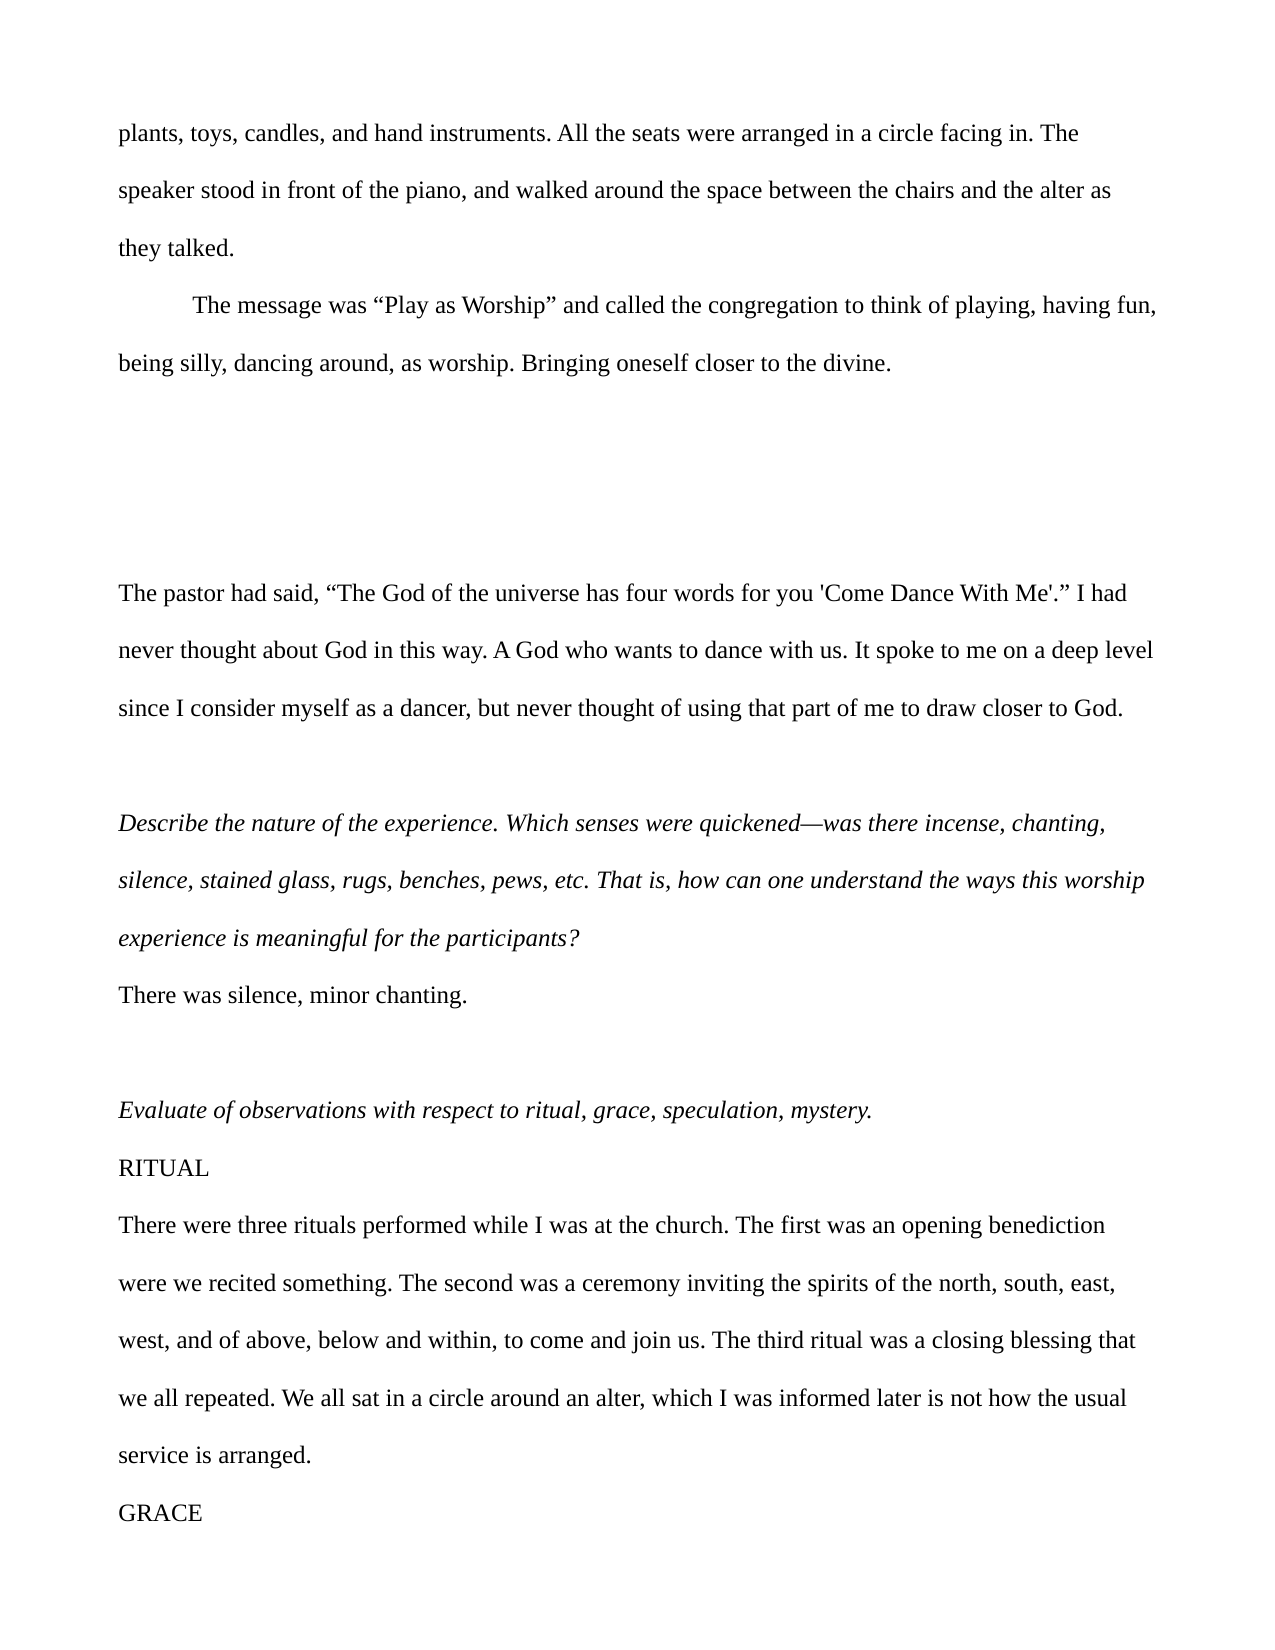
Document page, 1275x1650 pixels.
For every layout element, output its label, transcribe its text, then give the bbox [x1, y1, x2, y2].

text Describe the nature of the experience. Which senses were quickened—was there incense, chanting, silence, stained glass, rugs, benches, pews, etc. That is, how can one understand the ways this worship experience is meaningful for the participants? [118, 808, 1157, 952]
text The message was “Play as Worship” and called the congregation to think of playing, having fun, being silly, dancing around, as worship. Bringing oneself closer to the divine. [118, 291, 1157, 377]
text Evaluate of observations with respect to ritual, grace, speculation, mystery. [118, 1096, 1157, 1124]
text There were three rituals performed while I was at the church. The first was an opening benediction were we recited something. The second was a ceremony inviting the spirits of the north, south, east, west, and of above, below and within, to come and join us. The third ritual was a closing blessing that we all repeated. We all sat in a circle around an alter, which I was informed later is not how the usual service is arranged. [118, 1211, 1157, 1469]
text plants, toys, candles, and hand instruments. All the seats were arranged in a circle facing in. The speaker stood in front of the piano, and walked around the space between the chairs and the alter as they talked. [118, 118, 1157, 262]
text There was silence, minor chanting. [118, 981, 1157, 1009]
text RITUAL [118, 1153, 1157, 1182]
text GRACE [118, 1498, 1157, 1527]
text The pastor had said, “The God of the universe has four words for you 'Come Dance With Me'.” I had never thought about God in this way. A God who wants to dance with us. It spoke to me on a deep level since I consider myself as a dancer, but never thought of using that part of me to draw closer to God. [118, 578, 1157, 722]
